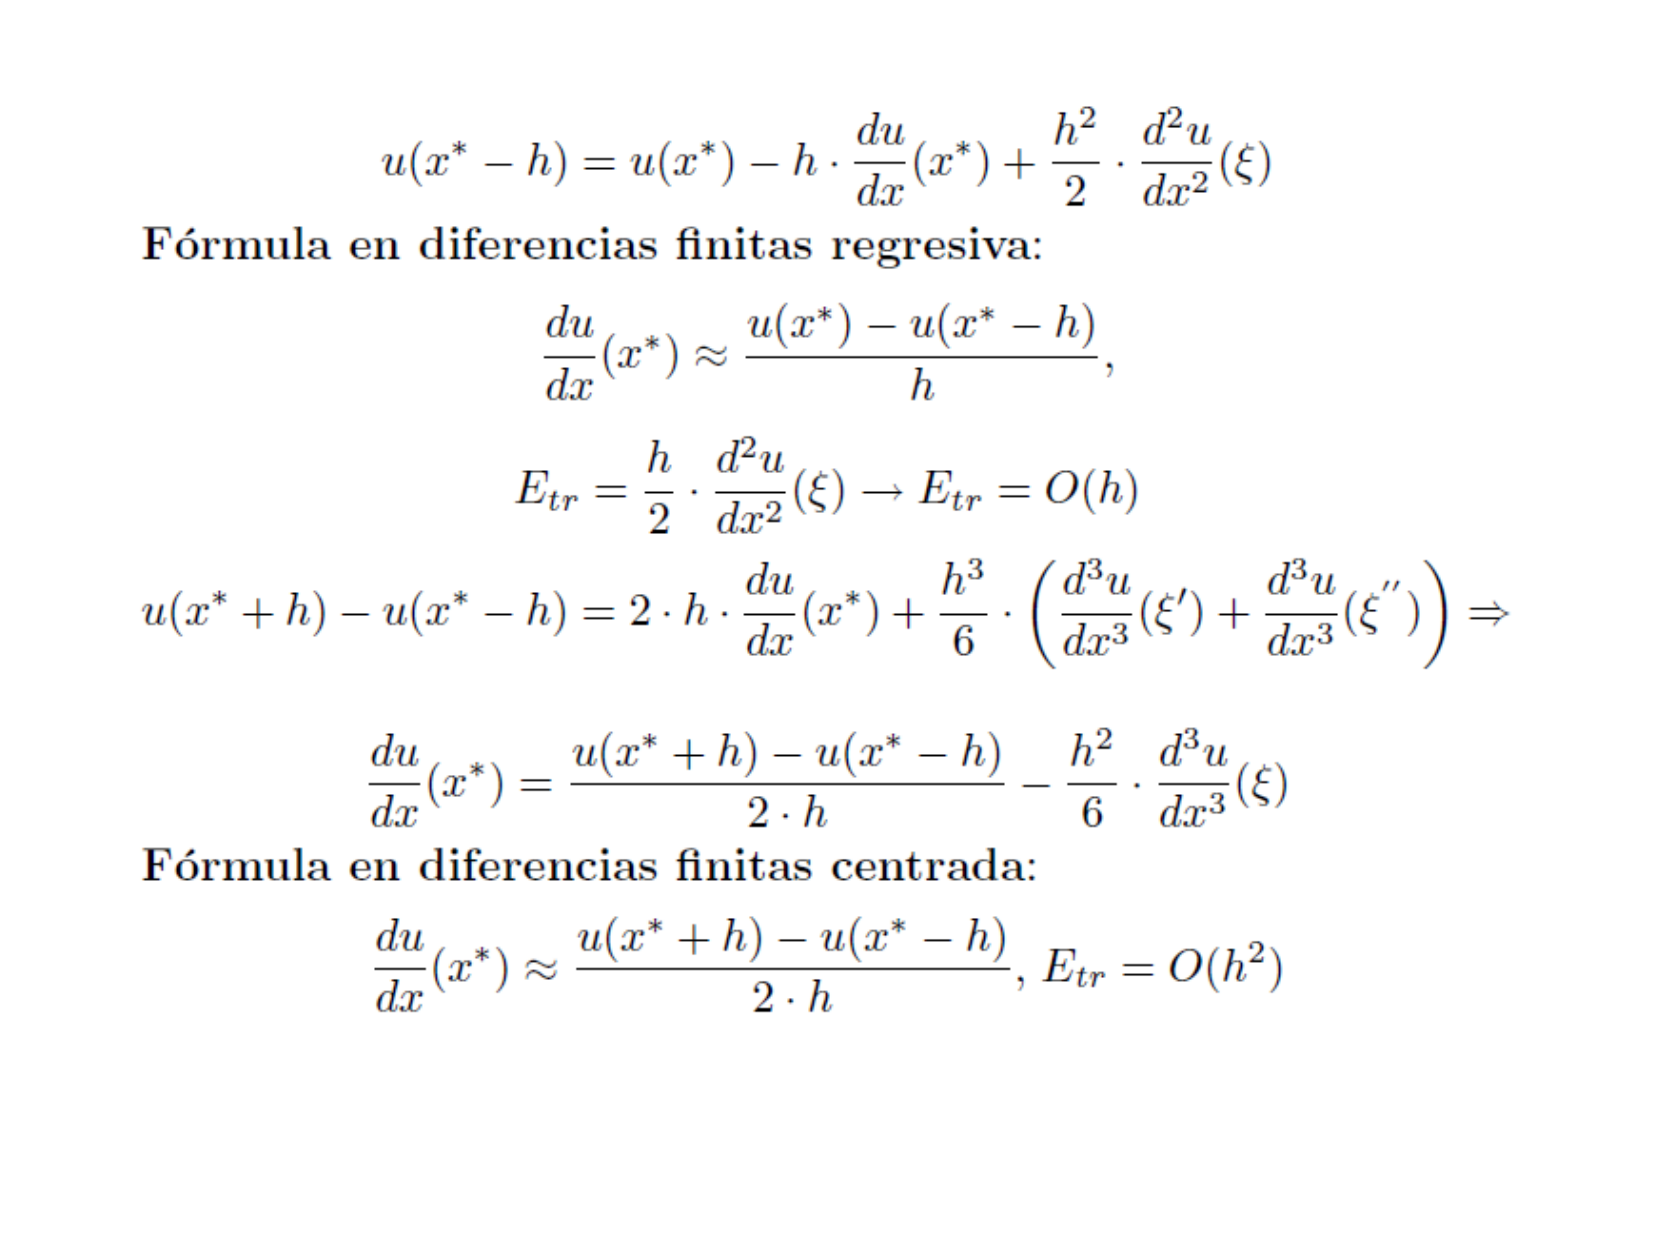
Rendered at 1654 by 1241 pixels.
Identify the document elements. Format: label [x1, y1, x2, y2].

picture [118, 88, 1536, 1058]
